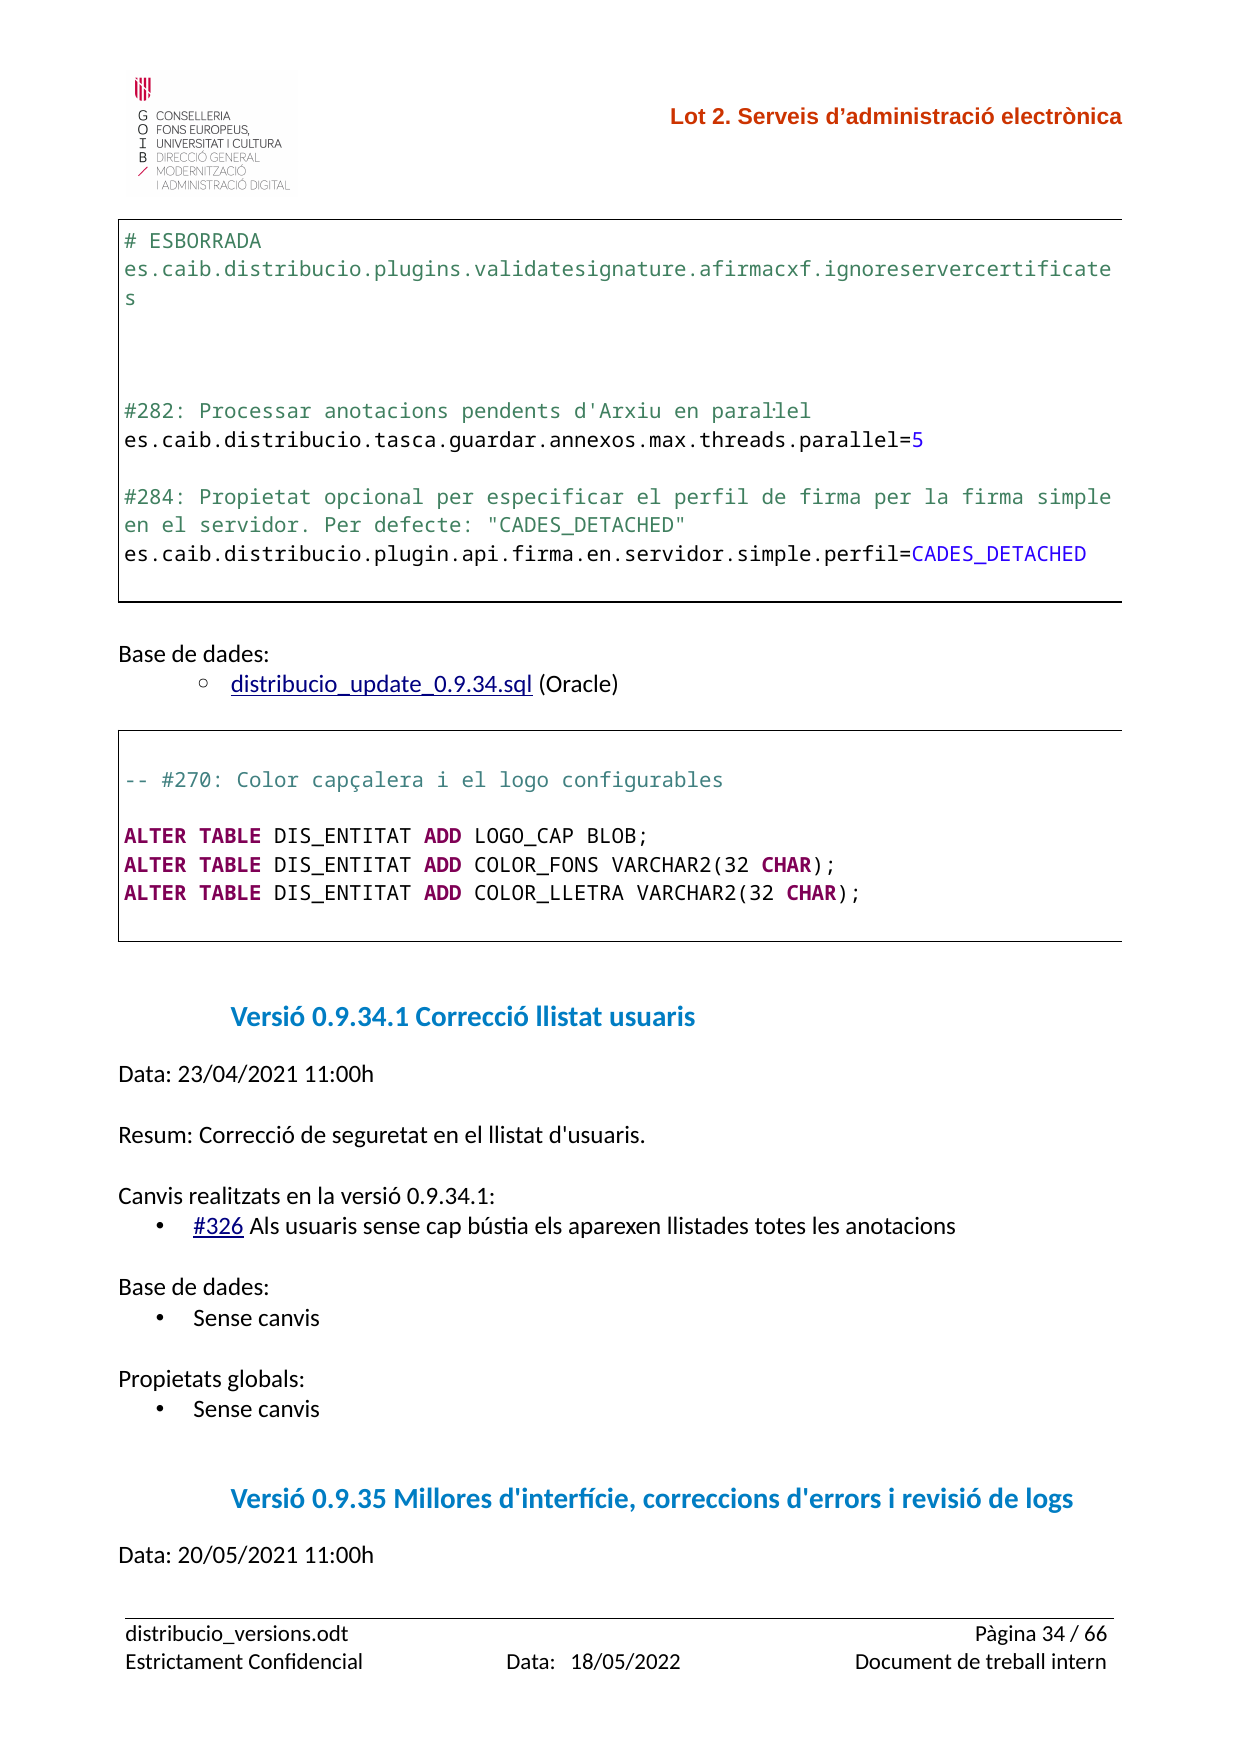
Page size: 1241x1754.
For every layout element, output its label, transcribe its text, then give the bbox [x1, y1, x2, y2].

text Base de dades: [118, 638, 1122, 668]
text Canvis realitzats en la versió 0.9.34.1: [118, 1180, 1122, 1210]
text Base de dades: [118, 1271, 1122, 1302]
text Propietats globals: [118, 1363, 1122, 1393]
text Resum: Correcció de seguretat en el llistat d'usuaris. [118, 1119, 1122, 1149]
picture [126, 70, 299, 197]
list Sense canvis [156, 1393, 1122, 1424]
text Data: 20/05/2021 11:00h [118, 1539, 1122, 1570]
text Data: 23/04/2021 11:00h [118, 1058, 1122, 1088]
table_header # ESBORRADA es.caib.distribucio.plugins.validatesignature.afirmacxf.ignoreservercertificates #282: Processar anotacions pendents d'Arxiu en paral·lel es.caib.distribucio.tasca.guardar.annexos.max.threads.parallel=5 #284: Propietat opcional per especificar el perfil de firma per la firma simple en el servidor. Per defecte: "CADES_DETACHED" es.caib.distribucio.plugin.api.firma.en.servidor.simple.perfil=CADES_DETACHED [119, 220, 1122, 601]
subtitle Versió 0.9.34.1 Correcció llistat usuaris [153, 998, 1122, 1034]
table_header -- #270: Color capçalera i el logo configurables ALTER TABLE DIS_ENTITAT ADD LOGO_CAP BLOB; ALTER TABLE DIS_ENTITAT ADD COLOR_FONS VARCHAR2(32 CHAR); ALTER TABLE DIS_ENTITAT ADD COLOR_LLETRA VARCHAR2(32 CHAR); [119, 731, 1122, 941]
list Sense canvis [156, 1302, 1122, 1332]
list #326 Als usuaris sense cap bústia els aparexen llistades totes les anotacions [156, 1210, 1122, 1241]
subtitle Versió 0.9.35 Millores d'interfície, correccions d'errors i revisió de logs [153, 1480, 1122, 1516]
list distribucio_update_0.9.34.sql (Oracle) [193, 668, 1122, 699]
